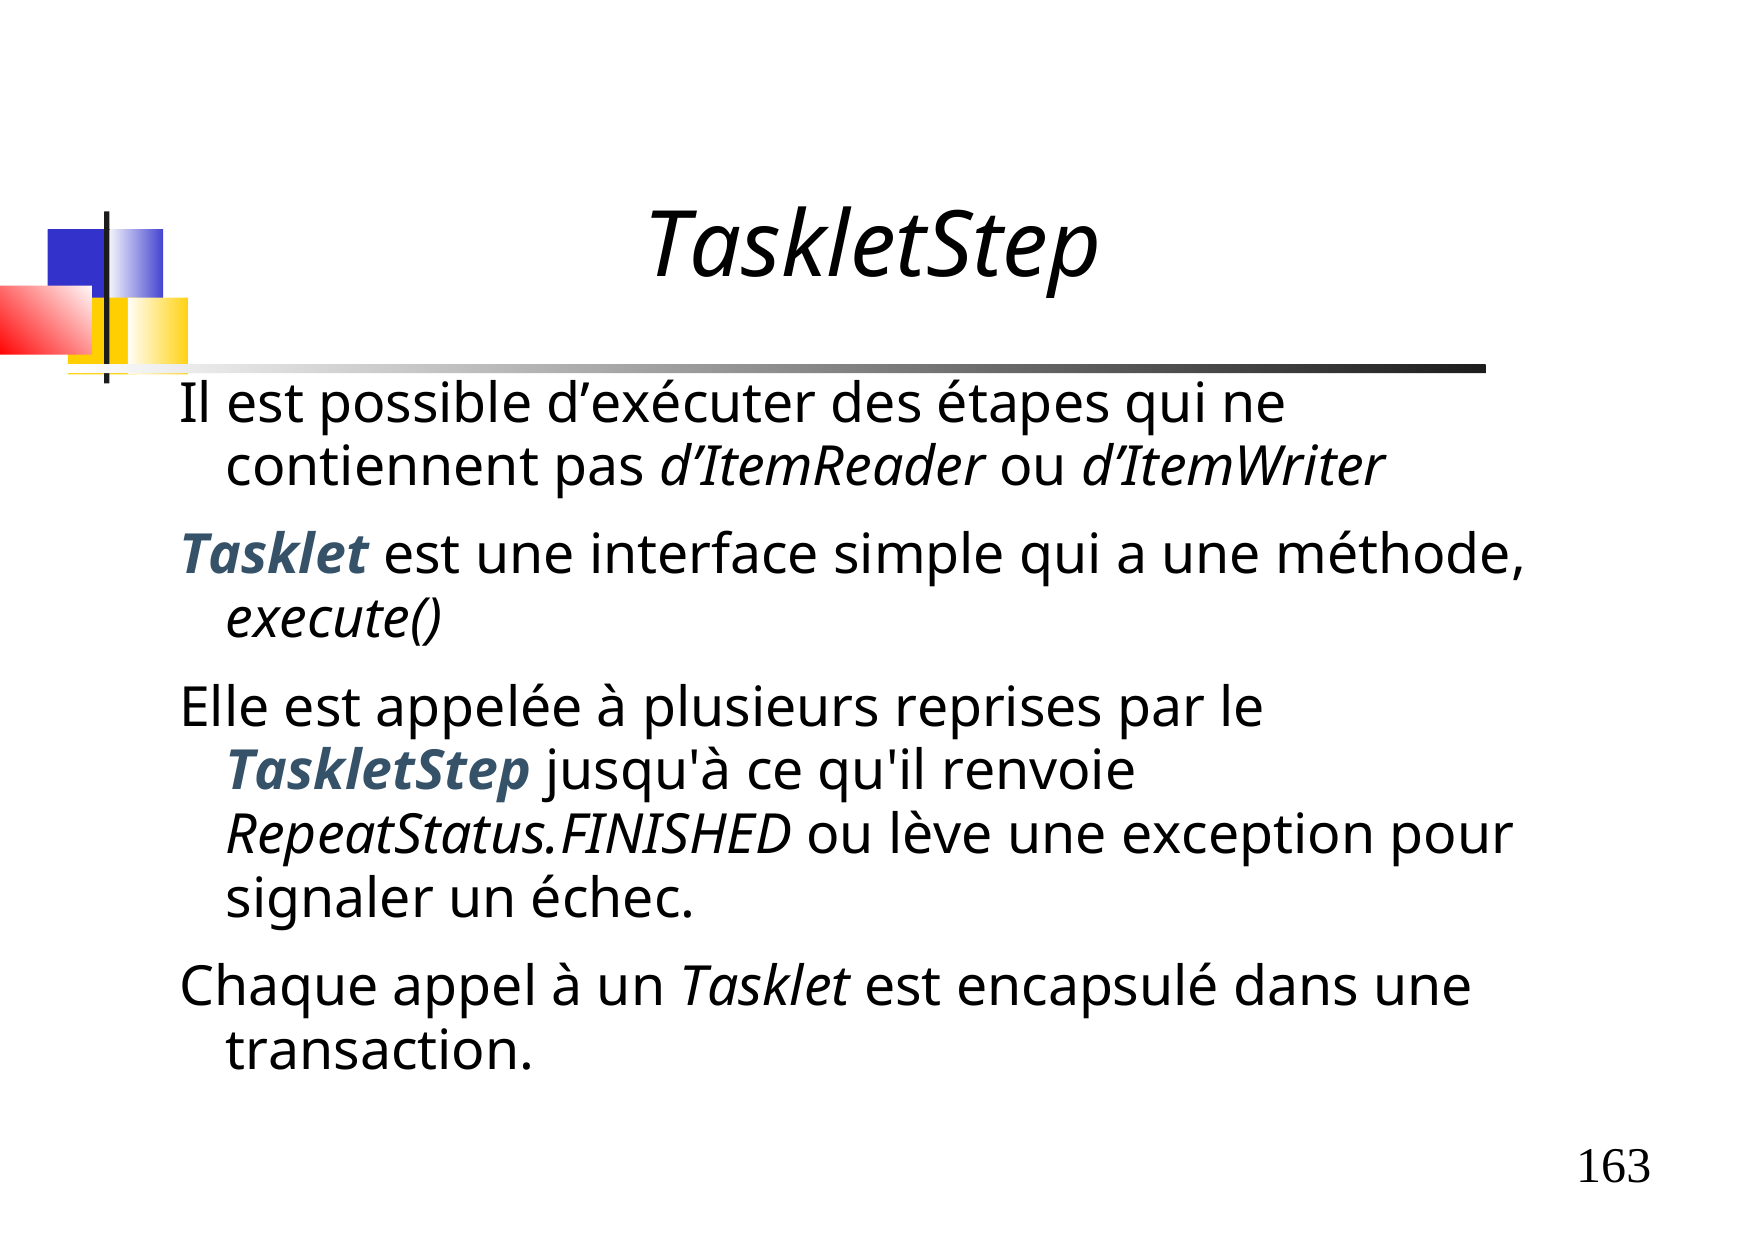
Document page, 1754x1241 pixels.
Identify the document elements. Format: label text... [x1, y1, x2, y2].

title TaskletStep [179, 139, 1567, 351]
list Il est possible d’exécuter des étapes qui ne contiennent pas d’ItemReader ou d’ItemWriter Tasklet est une interface simple qui a une méthode, execute() Elle est appelée à plusieurs reprises par le TaskletStep jusqu'à ce qu'il renvoie RepeatStatus.FINISHED ou lève une exception pour signaler un échec. Chaque appel à un Tasklet est encapsulé dans une transaction. [179, 371, 1567, 1091]
